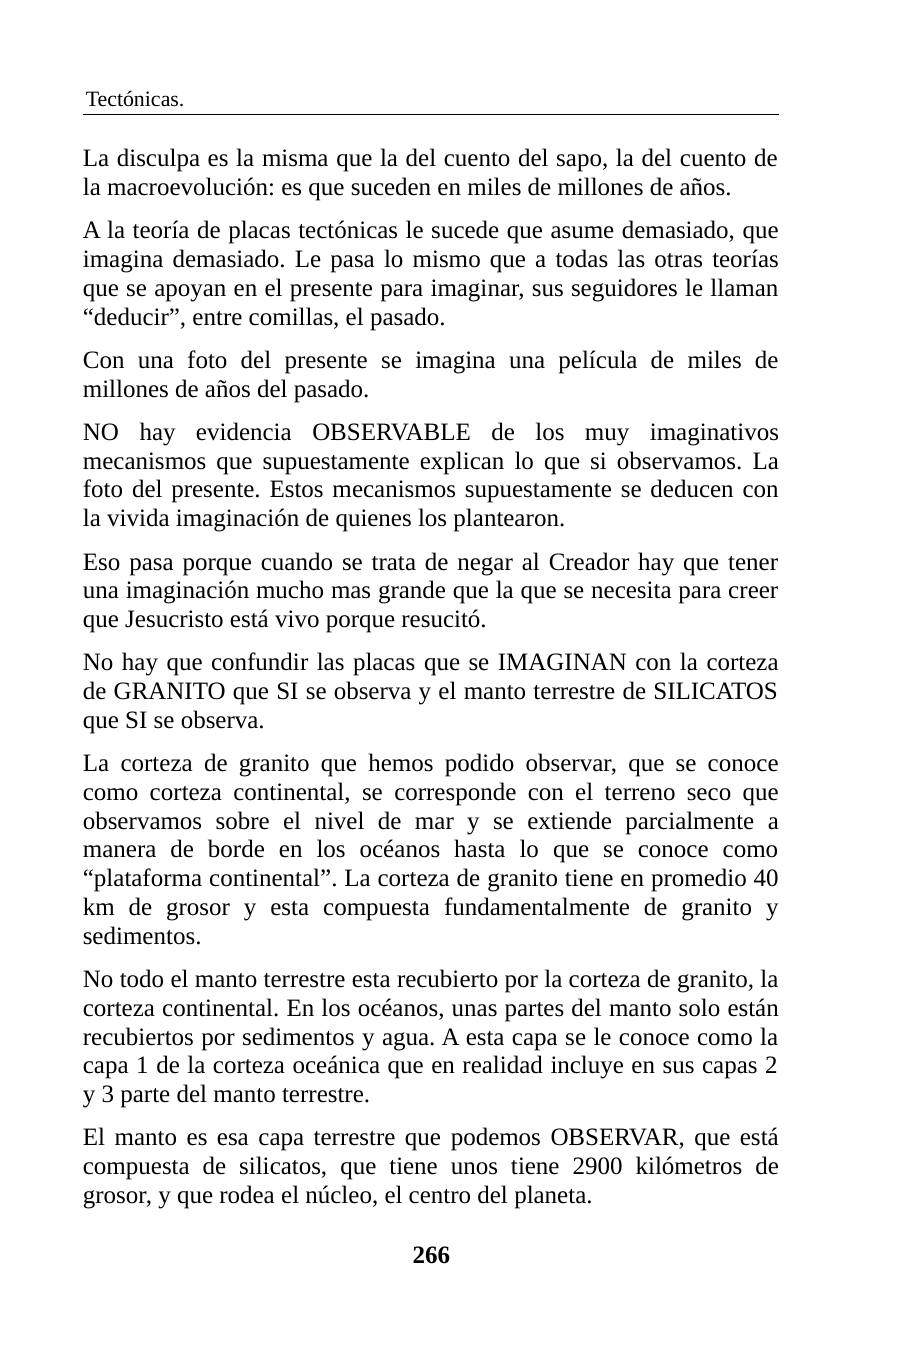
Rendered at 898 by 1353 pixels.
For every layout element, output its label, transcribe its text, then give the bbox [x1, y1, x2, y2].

text El manto es esa capa terrestre que podemos OBSERVAR, que está compuesta de silicatos, que tiene unos tiene 2900 kilómetros de grosor, y que rodea el núcleo, el centro del planeta. [83, 1122, 779, 1209]
text Eso pasa porque cuando se trata de negar al Creador hay que tener una imaginación mucho mas grande que la que se necesita para creer que Jesucristo está vivo porque resucitó. [83, 547, 779, 633]
text Con una foto del presente se imagina una película de miles de millones de años del pasado. [83, 345, 779, 402]
text La disculpa es la misma que la del cuento del sapo, la del cuento de la macroevolución: es que suceden en miles de millones de años. [83, 143, 779, 201]
text A la teoría de placas tectónicas le sucede que asume demasiado, que imagina demasiado. Le pasa lo mismo que a todas las otras teorías que se apoyan en el presente para imaginar, sus seguidores le llaman “deducir”, entre comillas, el pasado. [83, 215, 779, 330]
text No hay que confundir las placas que se IMAGINAN con la corteza de GRANITO que SI se observa y el manto terrestre de SILICATOS que SI se observa. [83, 647, 779, 734]
text La corteza de granito que hemos podido observar, que se conoce como corteza continental, se corresponde con el terreno seco que observamos sobre el nivel de mar y se extiende parcialmente a manera de borde en los océanos hasta lo que se conoce como “plataforma continental”. La corteza de granito tiene en promedio 40 km de grosor y esta compuesta fundamentalmente de granito y sedimentos. [83, 748, 779, 949]
text NO hay evidencia OBSERVABLE de los muy imaginativos mecanismos que supuestamente explican lo que si observamos. La foto del presente. Estos mecanismos supuestamente se deducen con la vivida imaginación de quienes los plantearon. [83, 417, 779, 532]
text No todo el manto terrestre esta recubierto por la corteza de granito, la corteza continental. En los océanos, unas partes del manto solo están recubiertos por sedimentos y agua. A esta capa se le conoce como la capa 1 de la corteza oceánica que en realidad incluye en sus capas 2 y 3 parte del manto terrestre. [83, 964, 779, 1108]
